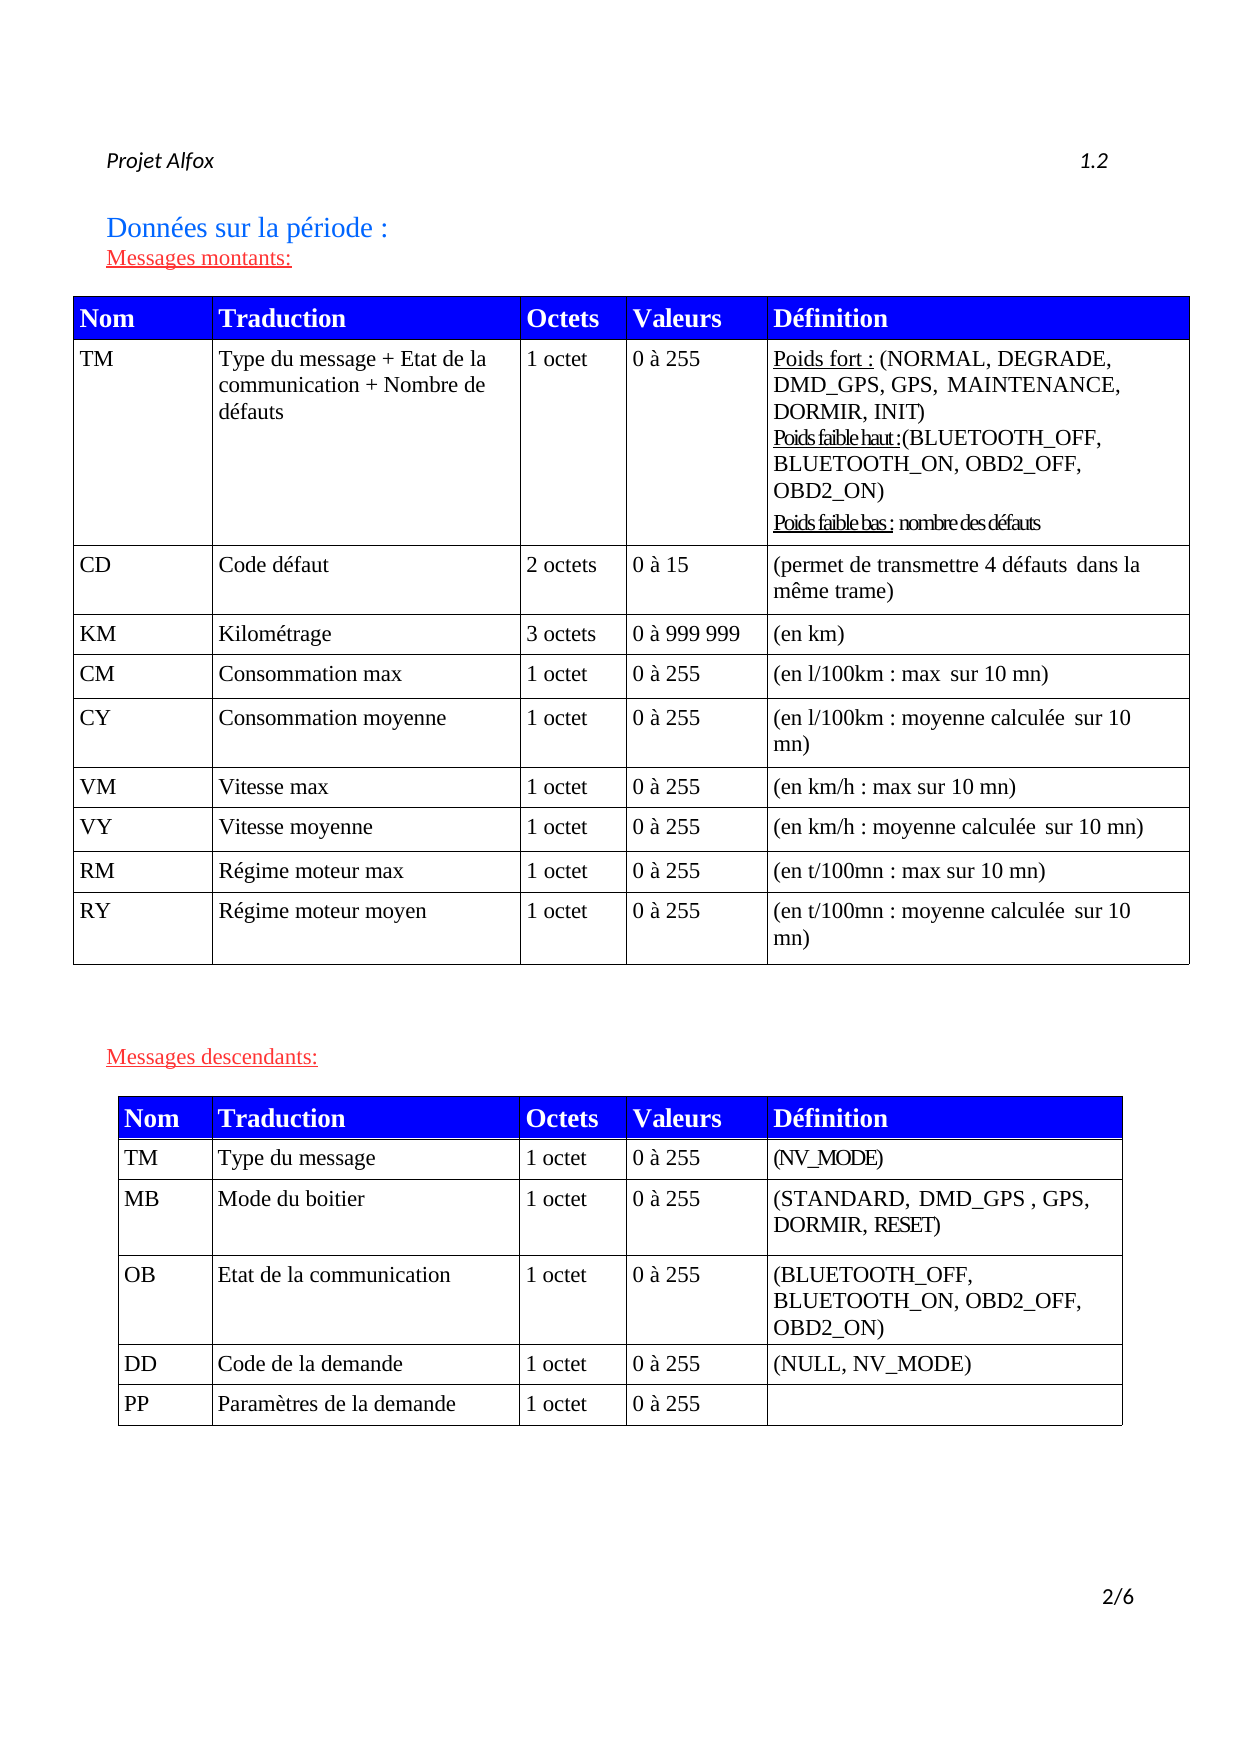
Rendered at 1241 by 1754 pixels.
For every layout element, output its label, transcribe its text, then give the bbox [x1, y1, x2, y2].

table_cell 1 octet [520, 1256, 626, 1344]
table_cell Consommation moyenne [213, 699, 520, 767]
table_cell Code de la demande [213, 1345, 519, 1384]
table_cell 0 à 255 [627, 1385, 767, 1425]
table_cell 0 à 255 [627, 1256, 767, 1344]
text Messages descendants: [106, 1043, 1134, 1069]
table_cell (en l/100km : max sur 10 mn) [768, 655, 1189, 698]
table_cell (en km/h : max sur 10 mn) [768, 768, 1189, 807]
table_cell 0 à 255 [627, 1180, 767, 1255]
table_cell 1 octet [520, 1140, 626, 1178]
table_cell 0 à 255 [627, 1345, 767, 1384]
table_cell CM [74, 655, 212, 698]
table_cell Paramètres de la demande [213, 1385, 519, 1425]
table_cell 0 à 255 [627, 1140, 767, 1178]
table_cell 0 à 15 [627, 546, 767, 614]
table_header Définition [768, 1097, 1122, 1138]
table_cell 0 à 255 [627, 699, 767, 767]
table_cell (NULL, NV_MODE) [768, 1345, 1122, 1384]
table_cell Kilométrage [213, 615, 520, 654]
table_cell 0 à 255 [627, 655, 767, 698]
table_cell (NV_MODE) [768, 1140, 1122, 1178]
table_cell 2 octets [521, 546, 626, 614]
table_header Octets [520, 1097, 626, 1138]
table_header Nom [74, 297, 212, 339]
table_cell OB [119, 1256, 212, 1344]
table_cell 0 à 255 [627, 893, 767, 963]
table_cell 0 à 255 [627, 852, 767, 891]
table_header Définition [768, 297, 1189, 339]
table_cell RY [74, 893, 212, 963]
table_cell 3 octets [521, 615, 626, 654]
table_cell TM [119, 1140, 212, 1178]
table_cell (STANDARD, DMD_GPS , GPS, DORMIR, RESET) [768, 1180, 1122, 1255]
table_cell 0 à 255 [627, 340, 767, 545]
table_cell 1 octet [521, 699, 626, 767]
table_cell KM [74, 615, 212, 654]
table_cell [768, 1385, 1122, 1425]
table_cell Régime moteur max [213, 852, 520, 891]
table_cell Vitesse moyenne [213, 808, 520, 851]
table_header Nom [119, 1097, 212, 1138]
table_cell Mode du boitier [213, 1180, 519, 1255]
text Messages montants: [106, 243, 1134, 270]
table_cell (permet de transmettre 4 défauts dans la même trame) [768, 546, 1189, 614]
table_cell CD [74, 546, 212, 614]
table_cell 1 octet [520, 1385, 626, 1425]
table_cell DD [119, 1345, 212, 1384]
table_cell 0 à 255 [627, 768, 767, 807]
table_cell 1 octet [521, 852, 626, 891]
table_cell MB [119, 1180, 212, 1255]
table_cell 1 octet [521, 655, 626, 698]
table_cell (en t/100mn : max sur 10 mn) [768, 852, 1189, 891]
table_header Octets [521, 297, 626, 339]
table_cell 1 octet [521, 768, 626, 807]
table_cell CY [74, 699, 212, 767]
table_cell (en km) [768, 615, 1189, 654]
table_cell RM [74, 852, 212, 891]
table_cell 1 octet [521, 808, 626, 851]
table_cell Type du message [213, 1140, 519, 1178]
table_header Valeurs [627, 297, 767, 339]
table_cell VM [74, 768, 212, 807]
table_cell (en l/100km : moyenne calculée sur 10 mn) [768, 699, 1189, 767]
table_cell Poids fort : (NORMAL, DEGRADE, DMD_GPS, GPS, MAINTENANCE, DORMIR, INIT) Poids faible haut :(BLUETOOTH_OFF, BLUETOOTH_ON, OBD2_OFF, OBD2_ON) Poids faible bas : nombre des défauts [768, 340, 1189, 545]
table_cell PP [119, 1385, 212, 1425]
table_cell (en km/h : moyenne calculée sur 10 mn) [768, 808, 1189, 851]
table_cell 0 à 999 999 [627, 615, 767, 654]
table_header Traduction [213, 297, 520, 339]
table_header Valeurs [627, 1097, 767, 1138]
table_cell 1 octet [520, 1345, 626, 1384]
table_cell VY [74, 808, 212, 851]
table_cell 0 à 255 [627, 808, 767, 851]
table_cell 1 octet [521, 893, 626, 963]
table_header Traduction [213, 1097, 519, 1138]
table_cell TM [74, 340, 212, 545]
table_cell Type du message + Etat de la communication + Nombre de défauts [213, 340, 520, 545]
table_cell (en t/100mn : moyenne calculée sur 10 mn) [768, 893, 1189, 963]
table_cell Code défaut [213, 546, 520, 614]
table_cell Etat de la communication [213, 1256, 519, 1344]
table_cell (BLUETOOTH_OFF, BLUETOOTH_ON, OBD2_OFF, OBD2_ON) [768, 1256, 1122, 1344]
subtitle Données sur la période : [106, 210, 1051, 243]
table_cell Consommation max [213, 655, 520, 698]
table_cell Vitesse max [213, 768, 520, 807]
table_cell 1 octet [521, 340, 626, 545]
table_cell 1 octet [520, 1180, 626, 1255]
table_cell Régime moteur moyen [213, 893, 520, 963]
